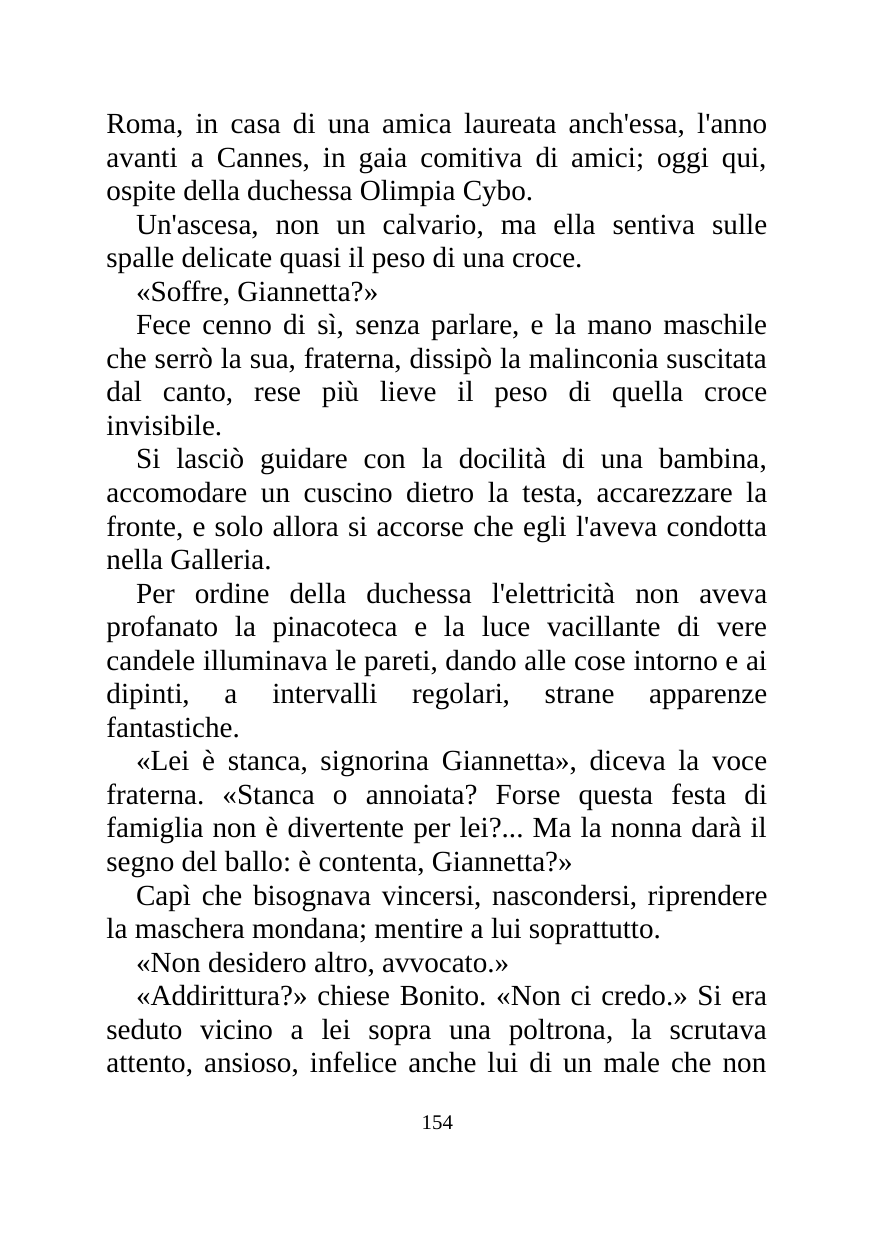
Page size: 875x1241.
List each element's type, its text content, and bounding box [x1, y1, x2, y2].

text Capì che bisognava vincersi, nascondersi, riprendere la maschera mondana; mentire a lui soprattutto. [106, 878, 768, 945]
text Si lasciò guidare con la docilità di una bambina, accomodare un cuscino dietro la testa, accarezzare la fronte, e solo allora si accorse che egli l'aveva condotta nella Galleria. [106, 442, 768, 576]
text «Lei è stanca, signorina Giannetta», diceva la voce fraterna. «Stanca o annoiata? Forse questa festa di famiglia non è divertente per lei?... Ma la nonna darà il segno del ballo: è contenta, Giannetta?» [106, 743, 768, 878]
text «Addirittura?» chiese Bonito. «Non ci credo.» Si era seduto vicino a lei sopra una poltrona, la scrutava attento, ansioso, infelice anche lui di un male che non [106, 978, 768, 1079]
text Per ordine della duchessa l'elettricità non aveva profanato la pinacoteca e la luce vacillante di vere candele illuminava le pareti, dando alle cose intorno e ai dipinti, a intervalli regolari, strane apparenze fantastiche. [106, 576, 768, 743]
text Roma, in casa di una amica laureata anch'essa, l'anno avanti a Cannes, in gaia comitiva di amici; oggi qui, ospite della duchessa Olimpia Cybo. [106, 106, 768, 207]
text «Soffre, Giannetta?» [106, 274, 768, 307]
text Fece cenno di sì, senza parlare, e la mano maschile che serrò la sua, fraterna, dissipò la malinconia suscitata dal canto, rese più lieve il peso di quella croce invisibile. [106, 307, 768, 442]
text Un'ascesa, non un calvario, ma ella sentiva sulle spalle delicate quasi il peso di una croce. [106, 207, 768, 274]
text «Non desidero altro, avvocato.» [106, 945, 768, 978]
